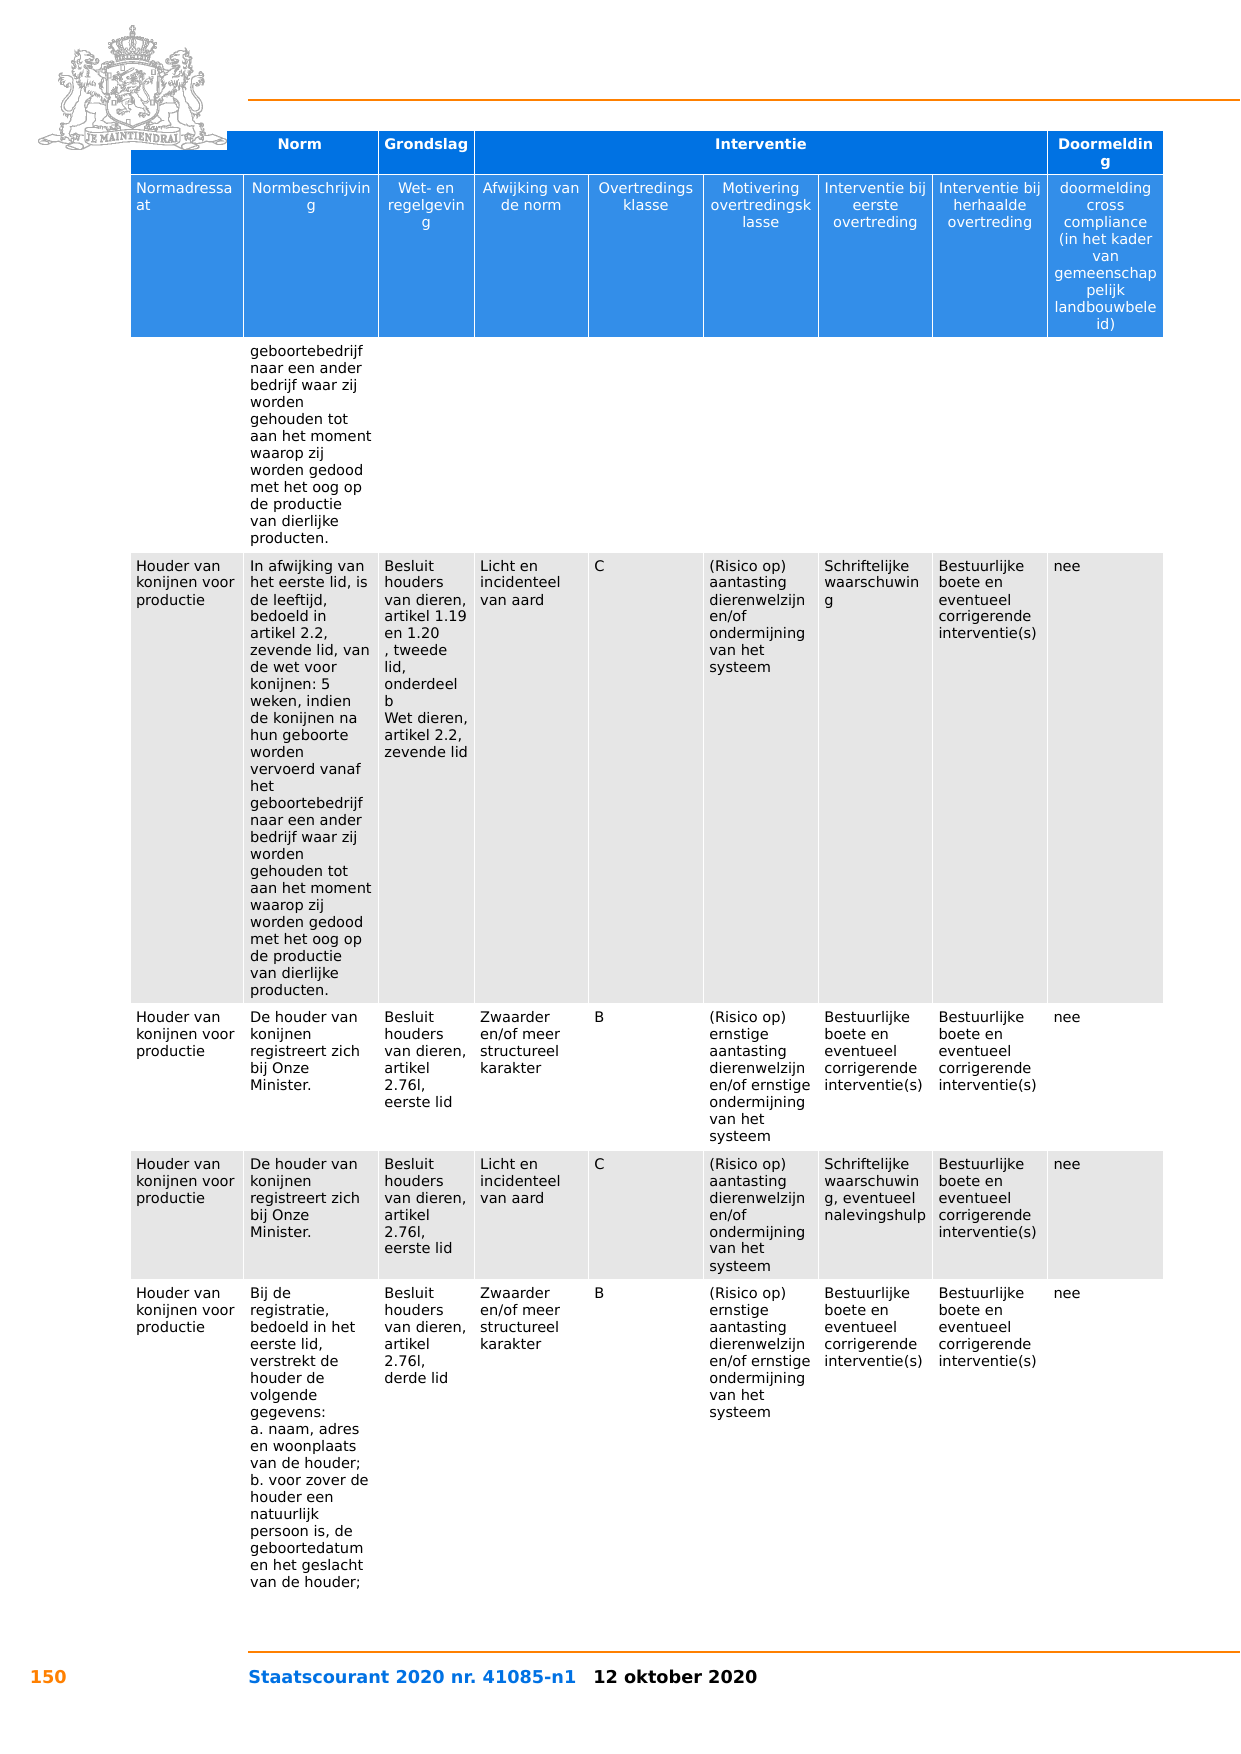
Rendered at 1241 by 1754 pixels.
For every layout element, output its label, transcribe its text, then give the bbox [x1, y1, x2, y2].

table_cell [819, 339, 932, 552]
table_cell [933, 339, 1047, 552]
table_cell Interventie bij eerste overtreding [819, 175, 932, 337]
table_cell [131, 339, 243, 552]
table_cell Motivering overtredingsklasse [704, 175, 818, 337]
table_header Norm [131, 131, 378, 174]
table_cell Normbeschrijving [244, 175, 378, 337]
table_cell Afwijking van de norm [475, 175, 588, 337]
table_header Interventie [475, 131, 1047, 174]
table_cell C [589, 553, 703, 1003]
table_cell Zwaarder en/of meer structureel karakter [475, 1005, 588, 1150]
table_header Grondslag [379, 131, 474, 174]
table_cell Houder van konijnen voor productie [131, 553, 243, 1003]
table_cell Licht en incidenteel van aard [475, 553, 588, 1003]
table_cell nee [1048, 1151, 1163, 1279]
table_cell [704, 339, 818, 552]
table_cell Schriftelijke waarschuwing [819, 553, 932, 1003]
table_cell Bestuurlijke boete en eventueel corrigerende interventie(s) [933, 553, 1047, 1003]
table_cell Bestuurlijke boete en eventueel corrigerende interventie(s) [933, 1280, 1047, 1595]
table_cell doormelding cross compliance (in het kader van gemeenschappelijk landbouwbeleid) [1048, 175, 1163, 337]
table_cell Bestuurlijke boete en eventueel corrigerende interventie(s) [933, 1005, 1047, 1150]
table_cell Besluit houders van dieren, artikel 2.76l, eerste lid [379, 1005, 474, 1150]
table_cell B [589, 1005, 703, 1150]
table_cell (Risico op) aantasting dierenwelzijn en/of ondermijning van het systeem [704, 553, 818, 1003]
table_cell [379, 339, 474, 552]
table_cell nee [1048, 1005, 1163, 1150]
table_header Doormelding [1048, 131, 1163, 174]
table_cell (Risico op) ernstige aantasting dierenwelzijn en/of ernstige ondermijning van het systeem [704, 1005, 818, 1150]
table_cell Bestuurlijke boete en eventueel corrigerende interventie(s) [933, 1151, 1047, 1279]
table_cell Overtredingsklasse [589, 175, 703, 337]
table_cell In afwijking van het eerste lid, is de leeftijd, bedoeld in artikel 2.2, zevende lid, van de wet voor konijnen: 5 weken, indien de konijnen na hun geboorte worden vervoerd vanaf het geboortebedrijf naar een ander bedrijf waar zij worden gehouden tot aan het moment waarop zij worden gedood met het oog op de productie van dierlijke producten. [244, 553, 378, 1003]
table_cell [1048, 339, 1163, 552]
table_cell Bestuurlijke boete en eventueel corrigerende interventie(s) [819, 1280, 932, 1595]
table_cell Wet- en regelgeving [379, 175, 474, 337]
table_cell B [589, 1280, 703, 1595]
table_cell De houder van konijnen registreert zich bij Onze Minister. [244, 1151, 378, 1279]
table_cell Schriftelijke waarschuwing, eventueel nalevingshulp [819, 1151, 932, 1279]
table_cell Licht en incidenteel van aard [475, 1151, 588, 1279]
table_cell Interventie bij herhaalde overtreding [933, 175, 1047, 337]
table_cell geboortebedrijf naar een ander bedrijf waar zij worden gehouden tot aan het moment waarop zij worden gedood met het oog op de productie van dierlijke producten. [244, 339, 378, 552]
table_cell [475, 339, 588, 552]
table_cell Bij de registratie, bedoeld in het eerste lid, verstrekt de houder de volgende gegevens: a. naam, adres en woonplaats van de houder; b. voor zover de houder een natuurlijk persoon is, de geboortedatum en het geslacht van de houder; [244, 1280, 378, 1595]
table_cell nee [1048, 553, 1163, 1003]
table_cell Besluit houders van dieren, artikel 2.76l, derde lid [379, 1280, 474, 1595]
table_cell Houder van konijnen voor productie [131, 1151, 243, 1279]
table_cell (Risico op) ernstige aantasting dierenwelzijn en/of ernstige ondermijning van het systeem [704, 1280, 818, 1595]
table_cell nee [1048, 1280, 1163, 1595]
table_cell Zwaarder en/of meer structureel karakter [475, 1280, 588, 1595]
table_cell Normadressaat [131, 175, 243, 337]
table_cell Houder van konijnen voor productie [131, 1005, 243, 1150]
table_cell [589, 339, 703, 552]
table_cell Besluit houders van dieren, artikel 2.76l, eerste lid [379, 1151, 474, 1279]
table_cell Besluit houders van dieren, artikel 1.19 en 1.20 , tweede lid, onderdeel b Wet dieren, artikel 2.2, zevende lid [379, 553, 474, 1003]
table_cell C [589, 1151, 703, 1279]
picture [38, 25, 227, 150]
table_cell Bestuurlijke boete en eventueel corrigerende interventie(s) [819, 1005, 932, 1150]
table_cell De houder van konijnen registreert zich bij Onze Minister. [244, 1005, 378, 1150]
table_cell Houder van konijnen voor productie [131, 1280, 243, 1595]
table_cell (Risico op) aantasting dierenwelzijn en/of ondermijning van het systeem [704, 1151, 818, 1279]
